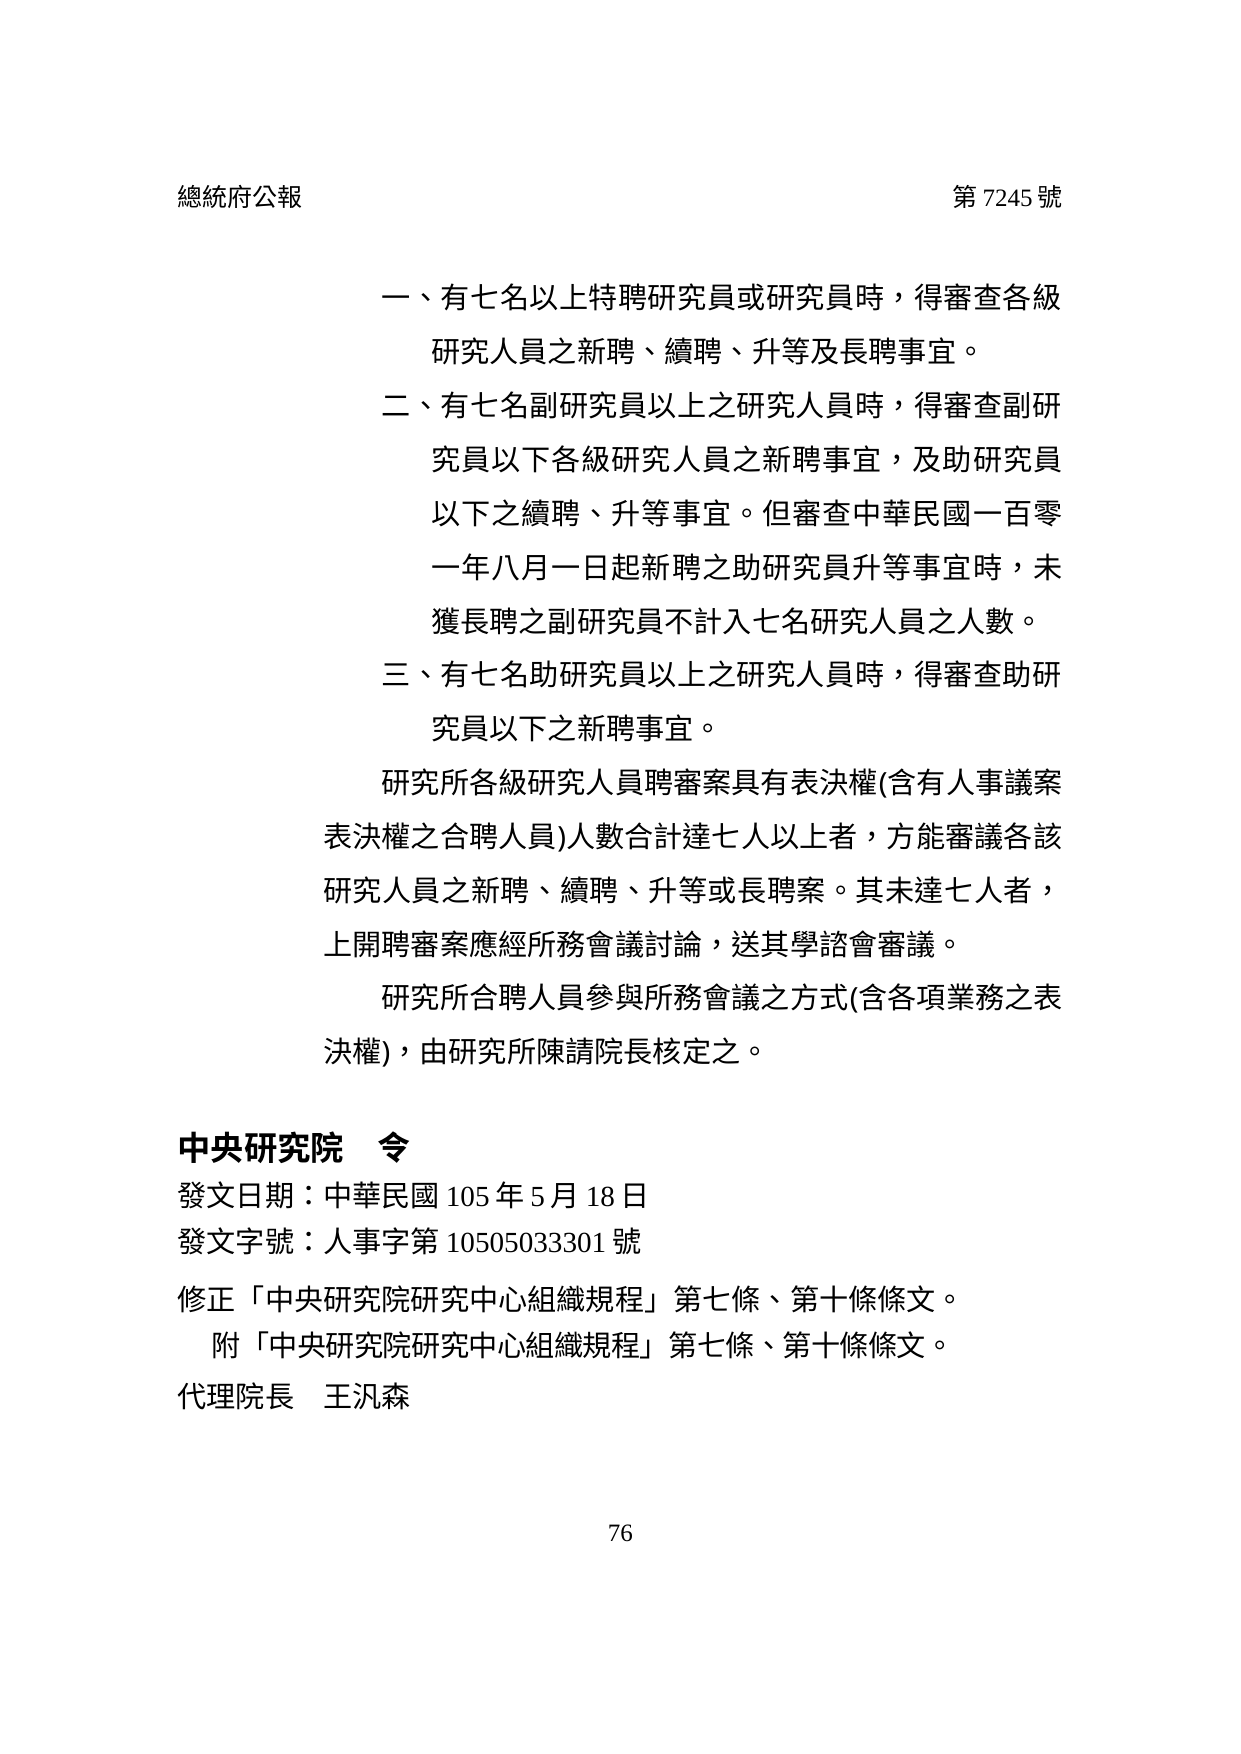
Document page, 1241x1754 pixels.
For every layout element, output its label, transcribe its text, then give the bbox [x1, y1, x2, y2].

text 研究所合聘人員參與所務會議之方式(含各項業務之表決權)，由研究所陳請院長核定之。 [323, 966, 1063, 1074]
text 代理院長 王汎森 [177, 1378, 1063, 1415]
text 三、有七名助研究員以上之研究人員時，得審查助研究員以下之新聘事宜。 [381, 643, 1063, 751]
text 發文日期：中華民國105年5月18日 [177, 1169, 1063, 1215]
text 發文字號：人事字第10505033301號 [177, 1215, 1063, 1261]
text 修正「中央研究院研究中心組織規程」第七條、第十條條文。 [177, 1274, 1063, 1319]
text 一、有七名以上特聘研究員或研究員時，得審查各級研究人員之新聘、續聘、升等及長聘事宜。 [381, 266, 1063, 373]
text 研究所各級研究人員聘審案具有表決權(含有人事議案表決權之合聘人員)人數合計達七人以上者，方能審議各該研究人員之新聘、續聘、升等或長聘案。其未達七人者，上開聘審案應經所務會議討論，送其學諮會審議。 [323, 751, 1063, 966]
text 附「中央研究院研究中心組織規程」第七條、第十條條文。 [211, 1319, 1063, 1365]
text 二、有七名副研究員以上之研究人員時，得審查副研究員以下各級研究人員之新聘事宜，及助研究員以下之續聘、升等事宜。但審查中華民國一百零一年八月一日起新聘之助研究員升等事宜時，未獲長聘之副研究員不計入七名研究人員之人數。 [381, 373, 1063, 643]
text 中央研究院 令 [177, 1124, 1063, 1169]
